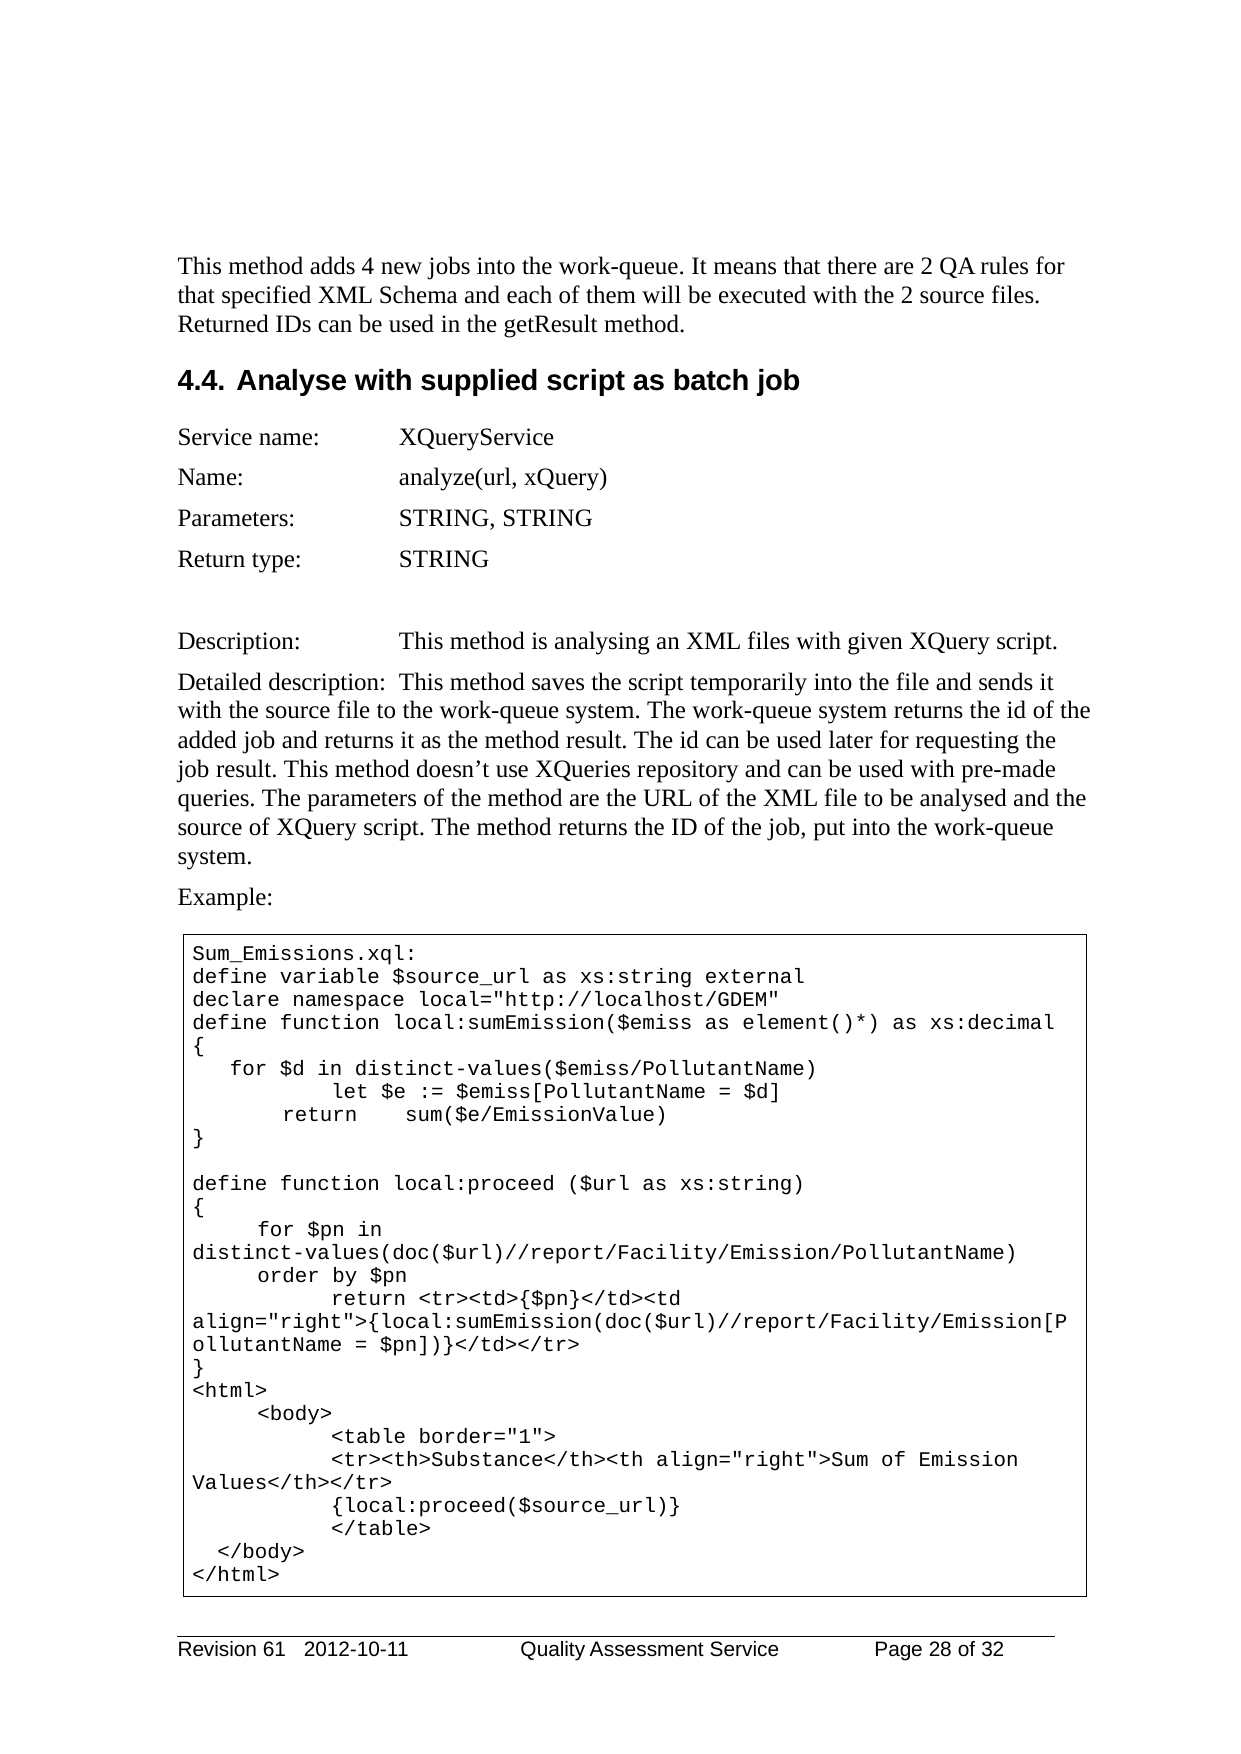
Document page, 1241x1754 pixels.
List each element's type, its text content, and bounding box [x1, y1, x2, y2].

text Description: This method is analysing an XML files with given XQuery script. [177, 626, 1092, 654]
text Service name: XQueryService [177, 421, 1092, 450]
text Name: analyze(url, xQuery) [177, 462, 1092, 491]
text This method adds 4 new jobs into the work-queue. It means that there are 2 QA rules for that specified XML Schema and each of them will be executed with the 2 source files. Returned IDs can be used in the getResult method. [177, 251, 1092, 338]
subtitle Analyse with supplied script as batch job [177, 363, 1092, 397]
text Detailed description: This method saves the script temporarily into the file and sends it with the source file to the work-queue system. The work-queue system returns the id of the added job and returns it as the method result. The id can be used later for requesting the job result. This method doesn’t use XQueries repository and can be used with pre-made queries. The parameters of the method are the URL of the XML file to be analysed and the source of XQuery script. The method returns the ID of the job, put into the work-queue system. [177, 666, 1092, 870]
text Sum_Emissions.xql: define variable $source_url as xs:string external declare namespace local="http://localhost/GDEM" define function local:sumEmission($emiss as element()*) as xs:decimal { for $d in distinct-values($emiss/PollutantName) let $e := $emiss[PollutantName = $d] return sum($e/EmissionValue) } define function local:proceed ($url as xs:string) { for $pn in distinct-values(doc($url)//report/Facility/Emission/PollutantName) order by $pn return <tr><td>{$pn}</td><td align="right">{local:sumEmission(doc($url)//report/Facility/Emission[PollutantName = $pn])}</td></tr> } <html> <body> <table border="1"> <tr><th>Substance</th><th align="right">Sum of Emission Values</th></tr> {local:proceed($source_url)} </table> </body> </html> [184, 935, 1086, 1596]
text Example: [177, 882, 1092, 911]
text Parameters: STRING, STRING [177, 503, 1092, 532]
text Return type: STRING [177, 544, 1092, 573]
